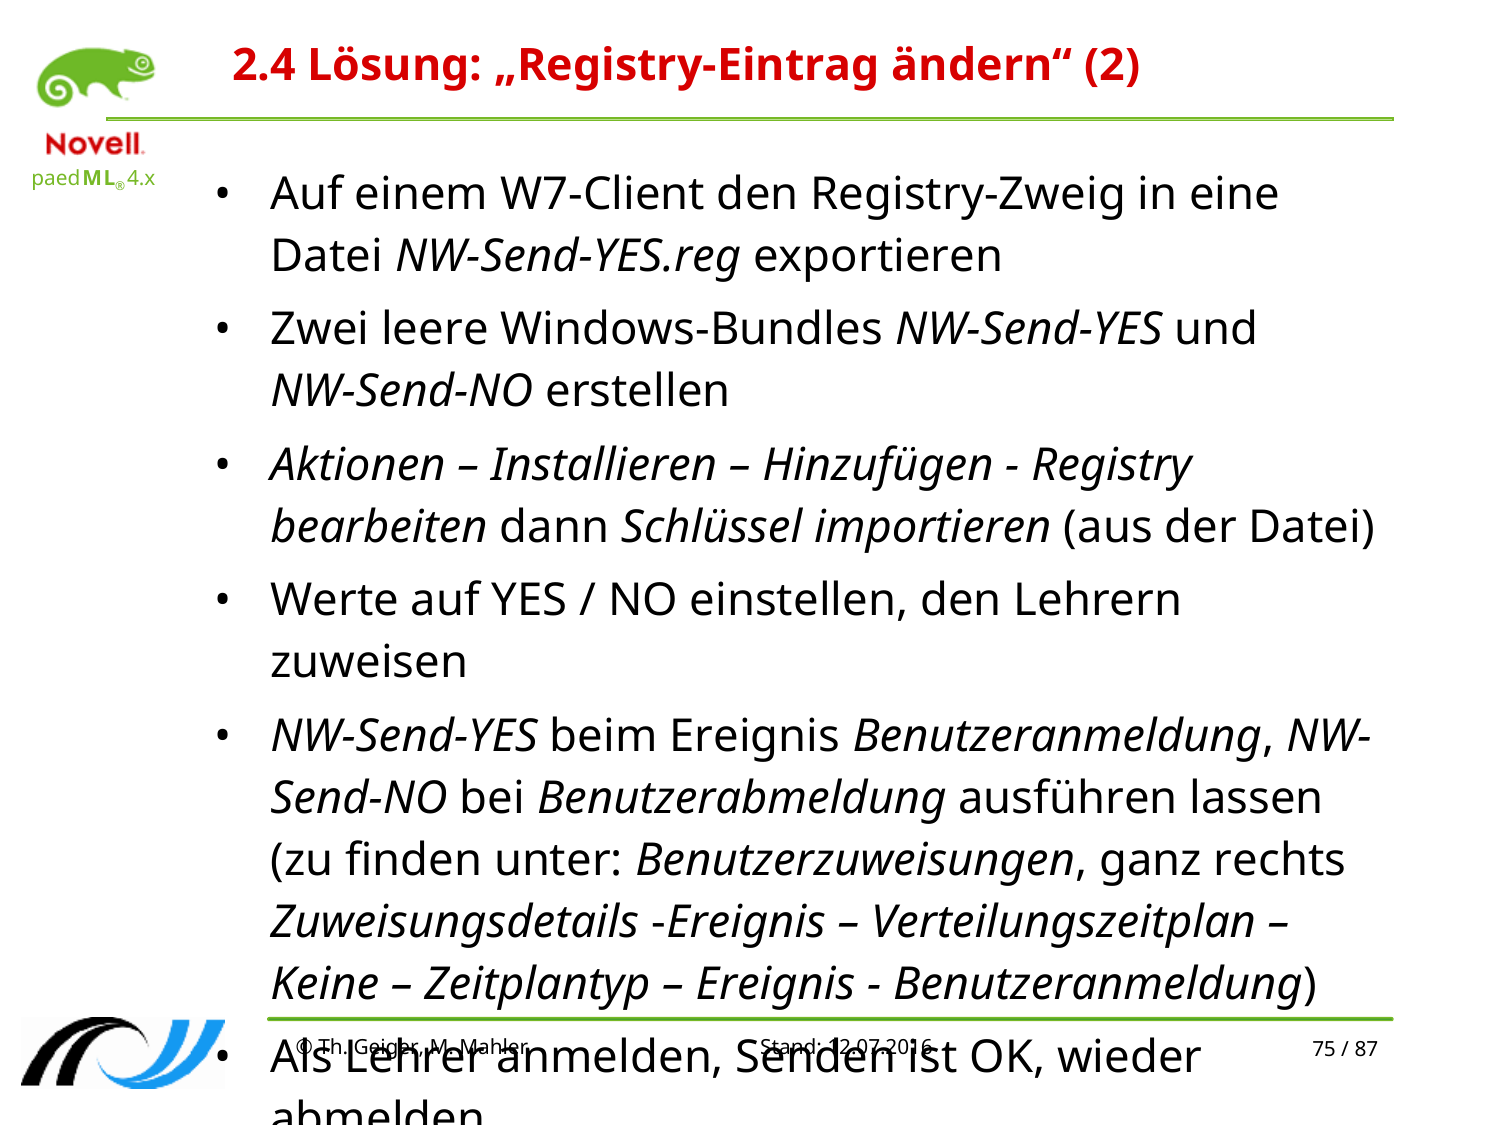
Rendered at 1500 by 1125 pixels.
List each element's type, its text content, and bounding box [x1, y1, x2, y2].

title 2.4 Lösung: „Registry-Eintrag ändern“ (2) [232, 0, 1388, 126]
list Auf einem W7-Client den Registry-Zweig in eine Datei NW-Send-YES.reg exportieren Zwei leere Windows-Bundles NW-Send-YES und NW-Send-NO erstellen Aktionen – Installieren – Hinzufügen - Registry bearbeiten dann Schlüssel importieren (aus der Datei) Werte auf YES / NO einstellen, den Lehrern zuweisen NW-Send-YES beim Ereignis Benutzeranmeldung, NW-Send-NO bei Benutzerabmeldung ausführen lassen (zu finden unter: Benutzerzuweisungen, ganz rechts Zuweisungsdetails -Ereignis – Verteilungszeitplan – Keine – Zeitplantyp – Ereignis - Benutzeranmeldung) Als Lehrer anmelden, Senden ist OK, wieder abmelden Als Schüler anmelden, Senden ist ausgegraut [214, 160, 1393, 996]
picture [21, 1017, 225, 1089]
picture [24, 32, 167, 175]
